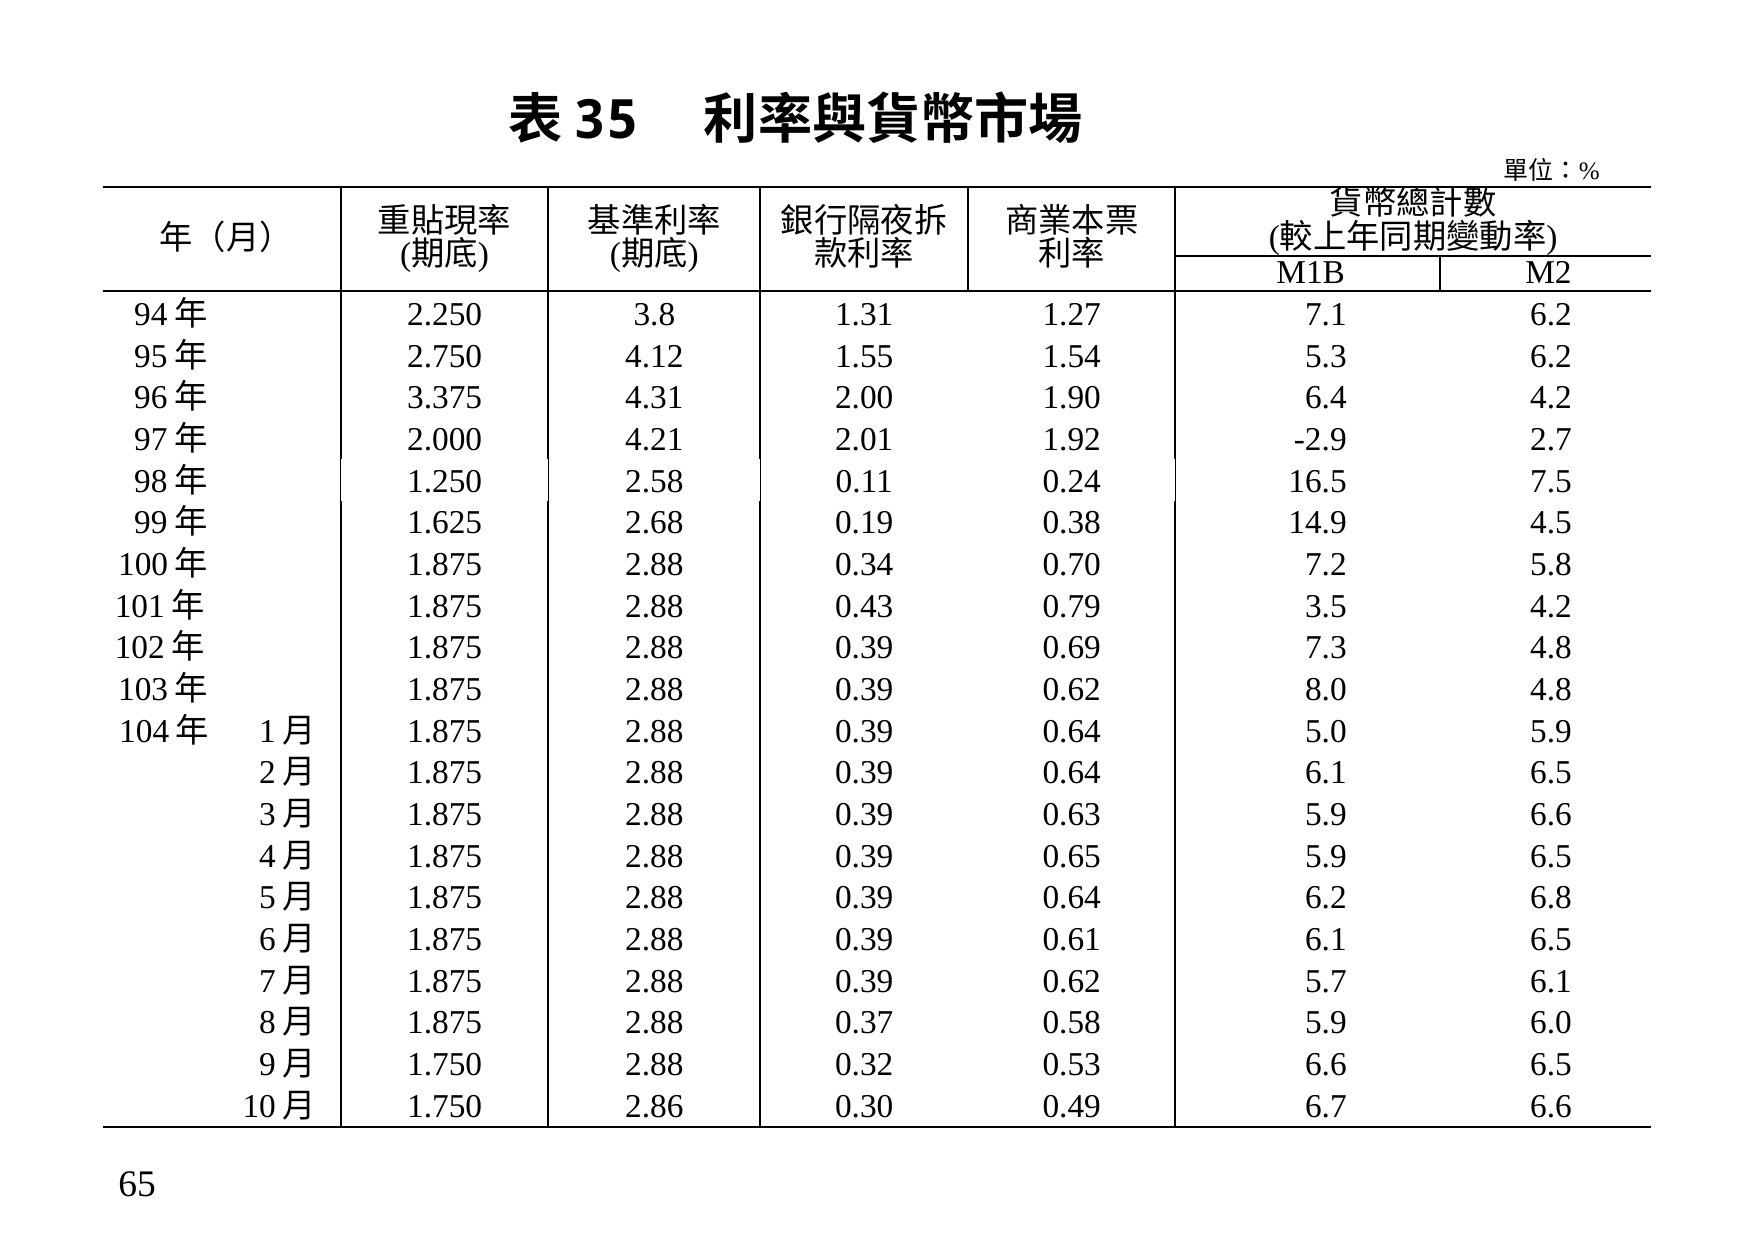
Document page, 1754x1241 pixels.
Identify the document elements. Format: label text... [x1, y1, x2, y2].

table_cell 1.875 [342, 542, 547, 584]
table_cell 4.12 [549, 334, 759, 376]
table_cell 1.750 [342, 1084, 547, 1126]
table_cell 5.0 [1176, 709, 1440, 751]
subtitle 表35 利率與貨幣市場 [118, 76, 1636, 155]
table_cell 2.68 [549, 501, 759, 542]
table_cell 1.92 [968, 417, 1174, 459]
table_cell 0.39 [761, 834, 968, 876]
table_cell 3.5 [1176, 584, 1440, 626]
table_cell 2.88 [549, 584, 759, 626]
table_cell 14.9 [1176, 501, 1440, 542]
table_cell 4月 [103, 834, 340, 876]
table_cell 0.63 [968, 792, 1174, 834]
table_cell 5.8 [1440, 542, 1651, 584]
table_cell 5.9 [1176, 1001, 1440, 1042]
table_cell 0.69 [968, 626, 1174, 667]
table_cell 3.375 [342, 376, 547, 417]
table_cell 6.4 [1176, 376, 1440, 417]
table_cell 5.3 [1176, 334, 1440, 376]
table_cell 1.54 [968, 334, 1174, 376]
table_cell 2.88 [549, 834, 759, 876]
table_cell 1.250 [341, 459, 548, 501]
table_header 重貼現率 (期底) [342, 188, 547, 290]
table_cell 8月 [103, 1001, 340, 1042]
table_cell 1.90 [968, 376, 1174, 417]
table_cell 0.49 [968, 1084, 1174, 1126]
table_cell 7.2 [1176, 542, 1440, 584]
table_cell 0.39 [761, 709, 968, 751]
table_cell 1.750 [342, 1042, 547, 1084]
table_cell 0.64 [968, 751, 1174, 792]
table_cell 5.9 [1440, 709, 1651, 751]
table_cell 2.00 [761, 376, 968, 417]
table_cell 1.875 [342, 584, 547, 626]
table_cell 1.31 [761, 292, 968, 334]
table_cell 0.62 [968, 959, 1174, 1001]
table_cell 103年 [103, 667, 340, 709]
table_cell 0.39 [761, 626, 968, 667]
table_cell 6.2 [1440, 334, 1651, 376]
table_cell 4.5 [1440, 501, 1651, 542]
table_cell 1.875 [342, 917, 547, 959]
table_cell 6.5 [1440, 1042, 1651, 1084]
table_cell 6.6 [1440, 792, 1651, 834]
table_cell 6.2 [1440, 292, 1651, 334]
table_header 基準利率 (期底) [549, 188, 759, 290]
table_cell 2.88 [549, 709, 759, 751]
table_cell 2.86 [549, 1084, 759, 1126]
table_cell 10月 [103, 1084, 340, 1126]
table_cell 101年 [103, 584, 340, 626]
table_cell 0.11 [761, 459, 968, 501]
table_cell 1.875 [342, 1001, 547, 1042]
table_cell 1.875 [342, 751, 547, 792]
table_cell 99年 [103, 501, 340, 542]
table_cell 4.8 [1440, 667, 1651, 709]
table_cell 2.88 [549, 876, 759, 917]
table_cell 4.21 [549, 417, 759, 459]
table_cell 6.1 [1176, 917, 1440, 959]
table_cell 2.250 [342, 292, 547, 334]
table_cell 2.01 [761, 417, 968, 459]
table_cell 1.875 [342, 667, 547, 709]
table_cell 4.8 [1440, 626, 1651, 667]
table_cell 16.5 [1176, 459, 1440, 501]
table_cell 2.88 [549, 792, 759, 834]
table_cell 6.7 [1176, 1084, 1440, 1126]
table_cell 0.39 [761, 751, 968, 792]
table_cell 6.2 [1176, 876, 1440, 917]
table_cell 6.8 [1440, 876, 1651, 917]
table_cell 2.88 [549, 542, 759, 584]
table_cell 2.88 [549, 959, 759, 1001]
table_cell 0.61 [968, 917, 1174, 959]
table_cell M1B [1176, 257, 1439, 290]
table_cell 2.88 [549, 626, 759, 667]
table_cell 0.65 [968, 834, 1174, 876]
table_cell 0.70 [968, 542, 1174, 584]
table_cell 6.0 [1440, 1001, 1651, 1042]
table_cell 6.5 [1440, 917, 1651, 959]
table_cell 2.88 [549, 917, 759, 959]
table_cell 6.1 [1176, 751, 1440, 792]
table_cell 0.39 [761, 959, 968, 1001]
table_cell 2月 [103, 751, 340, 792]
table_cell 4.31 [549, 376, 759, 417]
table_cell 5.9 [1176, 834, 1440, 876]
table_cell 0.32 [761, 1042, 968, 1084]
table_cell 4.2 [1440, 584, 1651, 626]
table_cell 0.37 [761, 1001, 968, 1042]
table_cell 0.62 [968, 667, 1174, 709]
table_cell 6.5 [1440, 834, 1651, 876]
table_cell 95年 [103, 334, 340, 376]
table_cell 94年 [103, 292, 340, 334]
table_cell 6.6 [1176, 1042, 1440, 1084]
table_cell 0.24 [968, 459, 1175, 501]
table_cell 2.88 [549, 751, 759, 792]
table_cell 7.3 [1176, 626, 1440, 667]
table_cell 102年 [103, 626, 340, 667]
table_cell 7.5 [1440, 459, 1651, 501]
table_cell 5.9 [1176, 792, 1440, 834]
table_header 商業本票 利率 [969, 188, 1174, 290]
table_cell 0.38 [968, 501, 1174, 542]
table_cell 6.5 [1440, 751, 1651, 792]
table_cell 0.64 [968, 709, 1174, 751]
table_cell 1.875 [342, 876, 547, 917]
table_cell 2.7 [1440, 417, 1651, 459]
table_cell 5月 [103, 876, 340, 917]
table_cell 1.875 [342, 959, 547, 1001]
table_cell 96年 [103, 376, 340, 417]
table_cell 1.55 [761, 334, 968, 376]
table_cell 0.43 [761, 584, 968, 626]
table_cell 0.39 [761, 792, 968, 834]
table_header 貨幣總計數 (較上年同期變動率) [1176, 188, 1651, 255]
table_cell 0.30 [761, 1084, 968, 1126]
table_cell 2.88 [549, 1001, 759, 1042]
table_cell 3月 [103, 792, 340, 834]
table_cell 104年 1月 [103, 709, 340, 751]
table_cell 0.39 [761, 876, 968, 917]
table_cell -2.9 [1176, 417, 1440, 459]
table_cell 100年 [103, 542, 340, 584]
table_cell 0.39 [761, 667, 968, 709]
table_cell 7.1 [1176, 292, 1440, 334]
table_cell 0.58 [968, 1001, 1174, 1042]
table_cell 0.34 [761, 542, 968, 584]
table_cell 2.58 [549, 459, 760, 501]
table_cell 0.39 [761, 917, 968, 959]
table_cell 1.625 [342, 501, 547, 542]
table_cell 4.2 [1440, 376, 1651, 417]
table_cell 0.79 [968, 584, 1174, 626]
table_cell 1.875 [342, 626, 547, 667]
table_cell 1.875 [342, 792, 547, 834]
text 單位：% [118, 155, 1599, 186]
table_cell 2.88 [549, 1042, 759, 1084]
table_cell 98年 [103, 459, 340, 501]
table_cell 5.7 [1176, 959, 1440, 1001]
table_cell 0.64 [968, 876, 1174, 917]
table_cell 6.6 [1440, 1084, 1651, 1126]
table_cell 97年 [103, 417, 340, 459]
table_cell 2.750 [342, 334, 547, 376]
table_cell 6月 [103, 917, 340, 959]
table_cell 1.27 [968, 292, 1174, 334]
table_cell 0.53 [968, 1042, 1174, 1084]
table_header 銀行隔夜拆款利率 [761, 188, 967, 290]
table_cell M2 [1441, 257, 1651, 290]
table_header 年（月） [103, 188, 340, 290]
table_cell 1.875 [342, 709, 547, 751]
table_cell 2.000 [342, 417, 547, 459]
table_cell 0.19 [761, 501, 968, 542]
table_cell 9月 [103, 1042, 340, 1084]
table_cell 6.1 [1440, 959, 1651, 1001]
table_cell 1.875 [342, 834, 547, 876]
table_cell 2.88 [549, 667, 759, 709]
table_cell 7月 [103, 959, 340, 1001]
table_cell 3.8 [549, 292, 759, 334]
table_cell 8.0 [1176, 667, 1440, 709]
